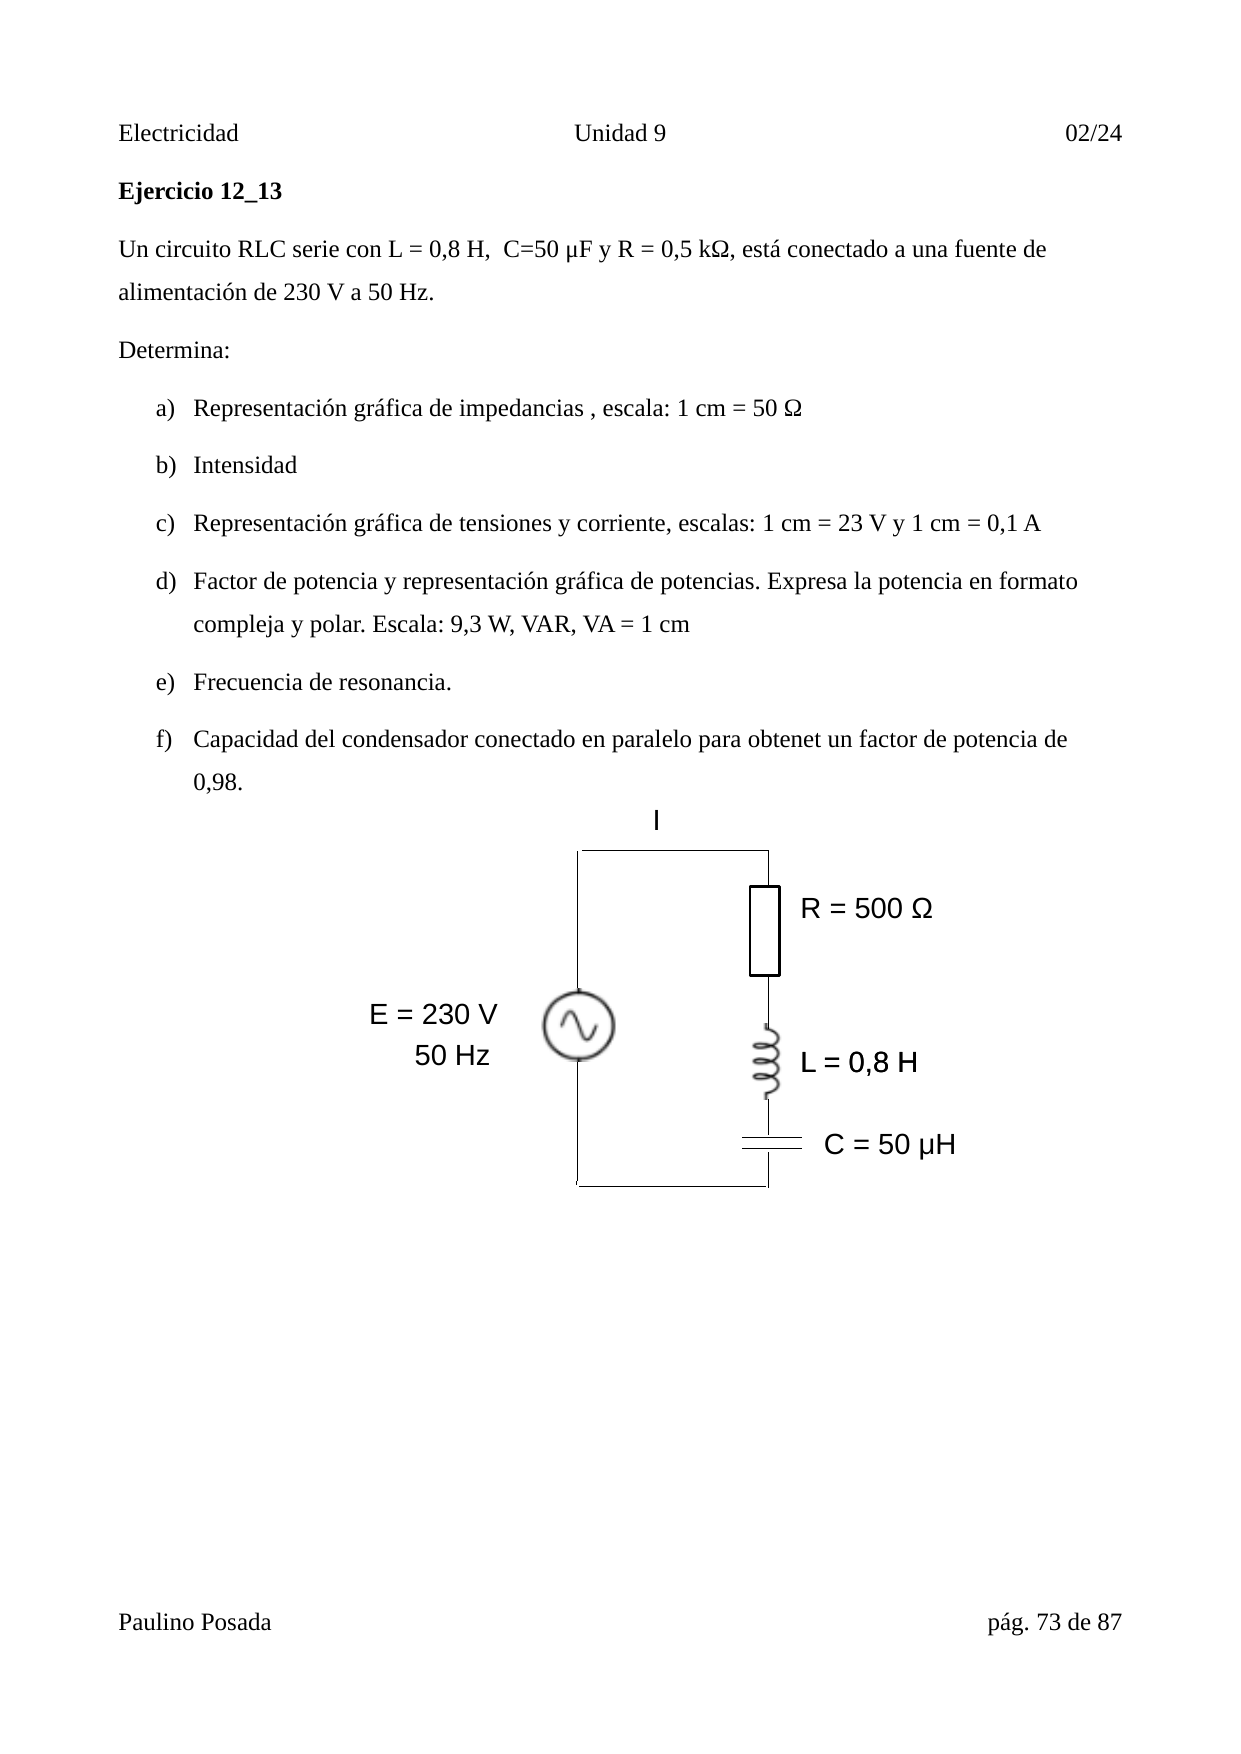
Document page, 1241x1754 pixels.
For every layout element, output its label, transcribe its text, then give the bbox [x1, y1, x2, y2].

list Frecuencia de resonancia. [156, 667, 1122, 695]
text Determina: [118, 335, 1122, 364]
picture [745, 1023, 783, 1100]
list Capacidad del condensador conectado en paralelo para obtenet un factor de potencia de 0,98. [156, 724, 1122, 796]
list Factor de potencia y representación gráfica de potencias. Expresa la potencia en formato compleja y polar. Escala: 9,3 W, VAR, VA = 1 cm [156, 566, 1122, 638]
picture [540, 988, 618, 1062]
text Un circuito RLC serie con L = 0,8 H, C=50 μF y R = 0,5 kΩ, está conectado a una fuente de alimentación de 230 V a 50 Hz. [118, 234, 1122, 306]
list Representación gráfica de tensiones y corriente, escalas: 1 cm = 23 V y 1 cm = 0,1 A [156, 508, 1122, 537]
list Intensidad [156, 450, 1122, 479]
text Ejercicio 12_13 [118, 176, 1122, 205]
list Representación gráfica de impedancias , escala: 1 cm = 50 Ω [156, 393, 1122, 421]
